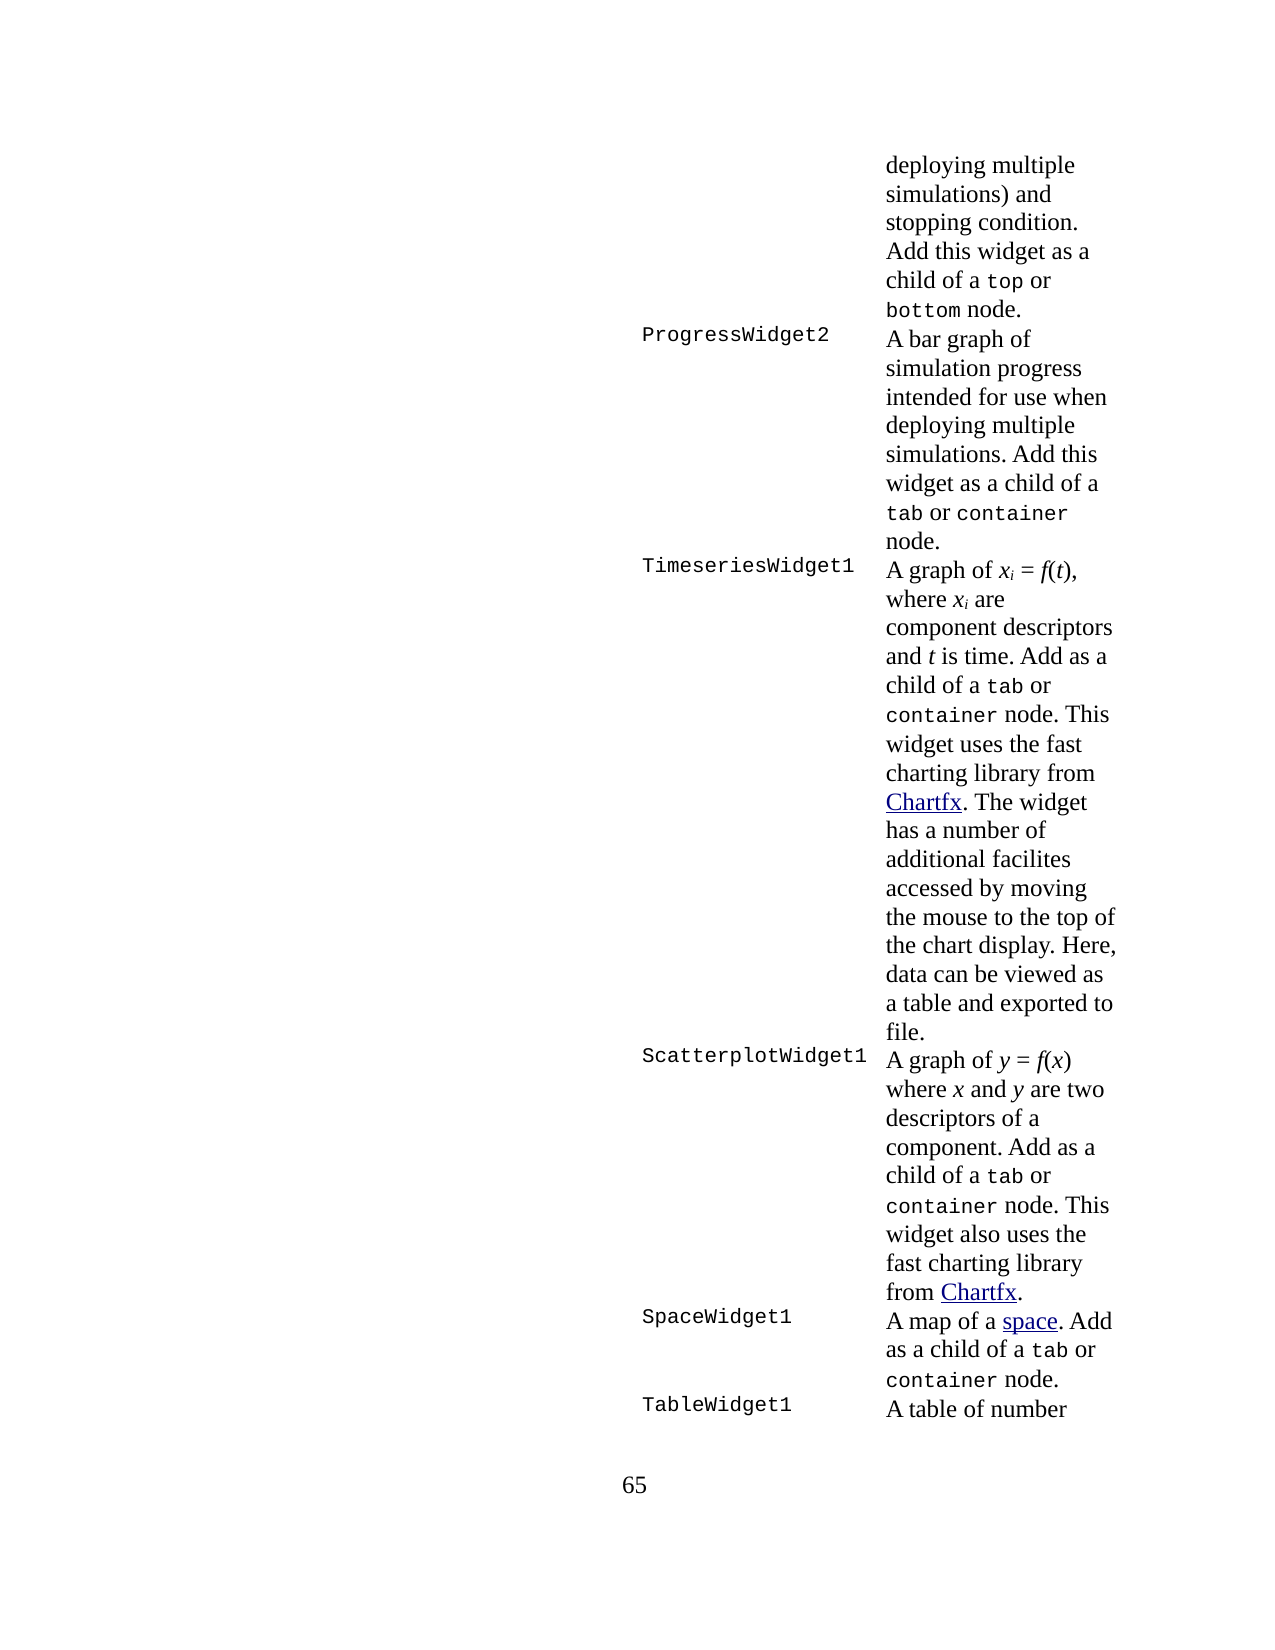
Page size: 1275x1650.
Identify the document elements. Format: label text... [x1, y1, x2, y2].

table_cell [638, 150, 881, 324]
table_cell A graph of xi = f(t), where xi are component descriptors and t is time. Add as a child of a tab or container node. This widget uses the fast charting library from Chartfx. The widget has a number of additional facilites accessed by moving the mouse to the top of the chart display. Here, data can be viewed as a table and exported to file. [881, 555, 1125, 1045]
table_cell A graph of y = f(x) where x and y are two descriptors of a component. Add as a child of a tab or container node. This widget also uses the fast charting library from Chartfx. [881, 1045, 1125, 1306]
table_cell ScatterplotWidget1 [638, 1045, 881, 1306]
table_cell SpaceWidget1 [638, 1306, 881, 1394]
table_cell deploying multiple simulations) and stopping condition. Add this widget as a child of a top or bottom node. [881, 150, 1125, 324]
table_cell TableWidget1 [638, 1394, 881, 1422]
table_cell A map of a space. Add as a child of a tab or container node. [881, 1306, 1125, 1394]
table_cell [150, 150, 637, 1422]
table_cell A table of number [881, 1394, 1125, 1422]
table_cell ProgressWidget2 [638, 324, 881, 555]
table_cell A bar graph of simulation progress intended for use when deploying multiple simulations. Add this widget as a child of a tab or container node. [881, 324, 1125, 555]
table_cell TimeseriesWidget1 [638, 555, 881, 1045]
